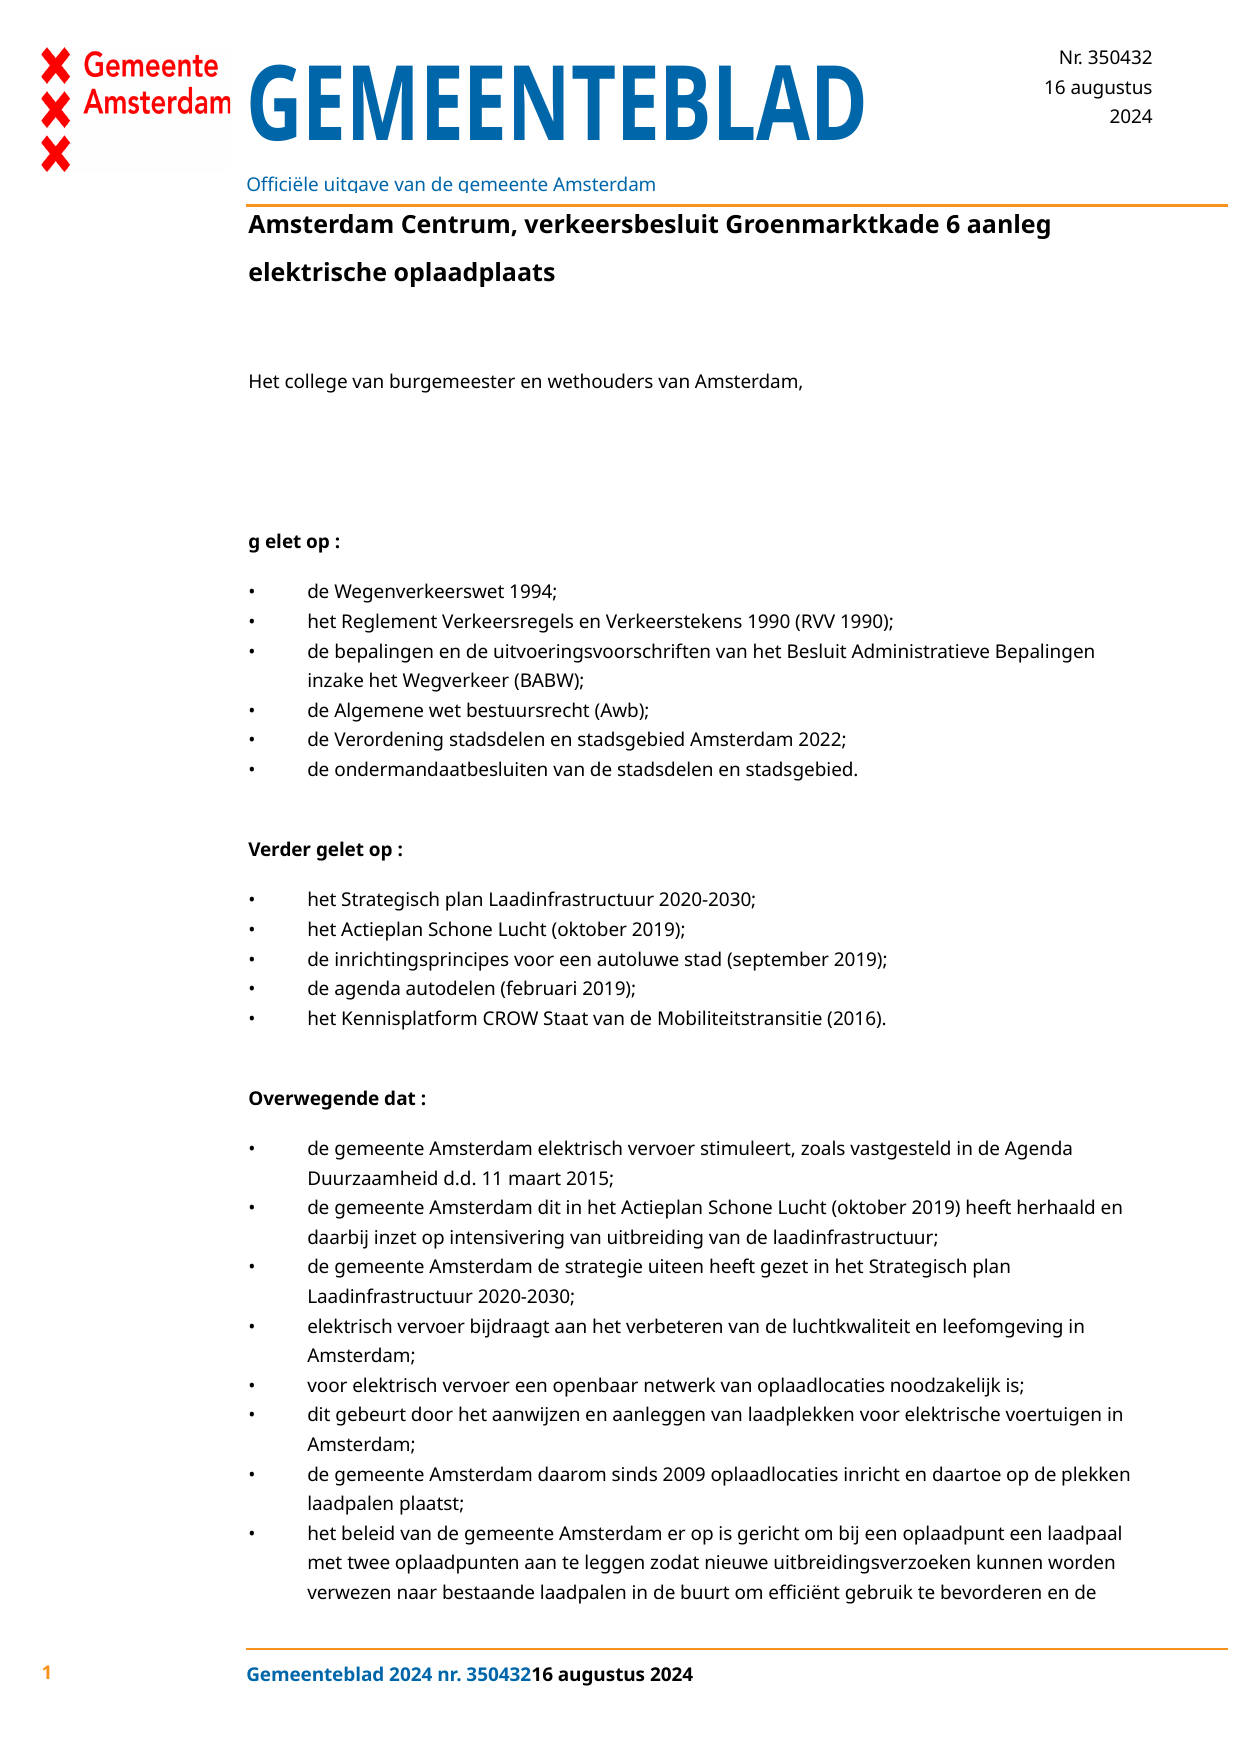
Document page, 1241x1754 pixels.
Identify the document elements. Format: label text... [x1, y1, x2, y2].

list elektrisch vervoer bijdraagt aan het verbeteren van de luchtkwaliteit en leefomgeving in Amsterdam; [248, 1313, 1152, 1368]
text Het college van burgemeester en wethouders van Amsterdam, [248, 368, 1152, 394]
text g elet op : [248, 528, 1152, 554]
list de inrichtingsprincipes voor een autoluwe stad (september 2019); [248, 946, 1152, 971]
text Amsterdam Centrum, verkeersbesluit Groenmarktkade 6 aanleg elektrische oplaadplaats [248, 207, 1152, 288]
list de gemeente Amsterdam de strategie uiteen heeft gezet in het Strategisch plan Laadinfrastructuur 2020-2030; [248, 1254, 1152, 1309]
picture [41, 47, 231, 172]
list het beleid van de gemeente Amsterdam er op is gericht om bij een oplaadpunt een laadpaal met twee oplaadpunten aan te leggen zodat nieuwe uitbreidingsverzoeken kunnen worden verwezen naar bestaande laadpalen in de buurt om efficiënt gebruik te bevorderen en de [248, 1520, 1152, 1605]
list de Verordening stadsdelen en stadsgebied Amsterdam 2022; [248, 727, 1152, 752]
text Overwegende dat : [248, 1085, 1152, 1111]
list dit gebeurt door het aanwijzen en aanleggen van laadplekken voor elektrische voertuigen in Amsterdam; [248, 1402, 1152, 1457]
list de agenda autodelen (februari 2019); [248, 975, 1152, 1001]
list het Strategisch plan Laadinfrastructuur 2020-2030; [248, 887, 1152, 912]
list het Actieplan Schone Lucht (oktober 2019); [248, 916, 1152, 942]
list voor elektrisch vervoer een openbaar netwerk van oplaadlocaties noodzakelijk is; [248, 1372, 1152, 1398]
list de Algemene wet bestuursrecht (Awb); [248, 697, 1152, 723]
list het Reglement Verkeersregels en Verkeerstekens 1990 (RVV 1990); [248, 608, 1152, 634]
list de gemeente Amsterdam dit in het Actieplan Schone Lucht (oktober 2019) heeft herhaald en daarbij inzet op intensivering van uitbreiding van de laadinfrastructuur; [248, 1194, 1152, 1250]
list de bepalingen en de uitvoeringsvoorschriften van het Besluit Administratieve Bepalingen inzake het Wegverkeer (BABW); [248, 638, 1152, 693]
text Verder gelet op : [248, 836, 1152, 862]
list de ondermandaatbesluiten van de stadsdelen en stadsgebied. [248, 756, 1152, 782]
list het Kennisplatform CROW Staat van de Mobiliteitstransitie (2016). [248, 1005, 1152, 1031]
list de gemeente Amsterdam elektrisch vervoer stimuleert, zoals vastgesteld in de Agenda Duurzaamheid d.d. 11 maart 2015; [248, 1135, 1152, 1191]
list de gemeente Amsterdam daarom sinds 2009 oplaadlocaties inricht en daartoe op de plekken laadpalen plaatst; [248, 1461, 1152, 1516]
list de Wegenverkeerswet 1994; [248, 579, 1152, 604]
